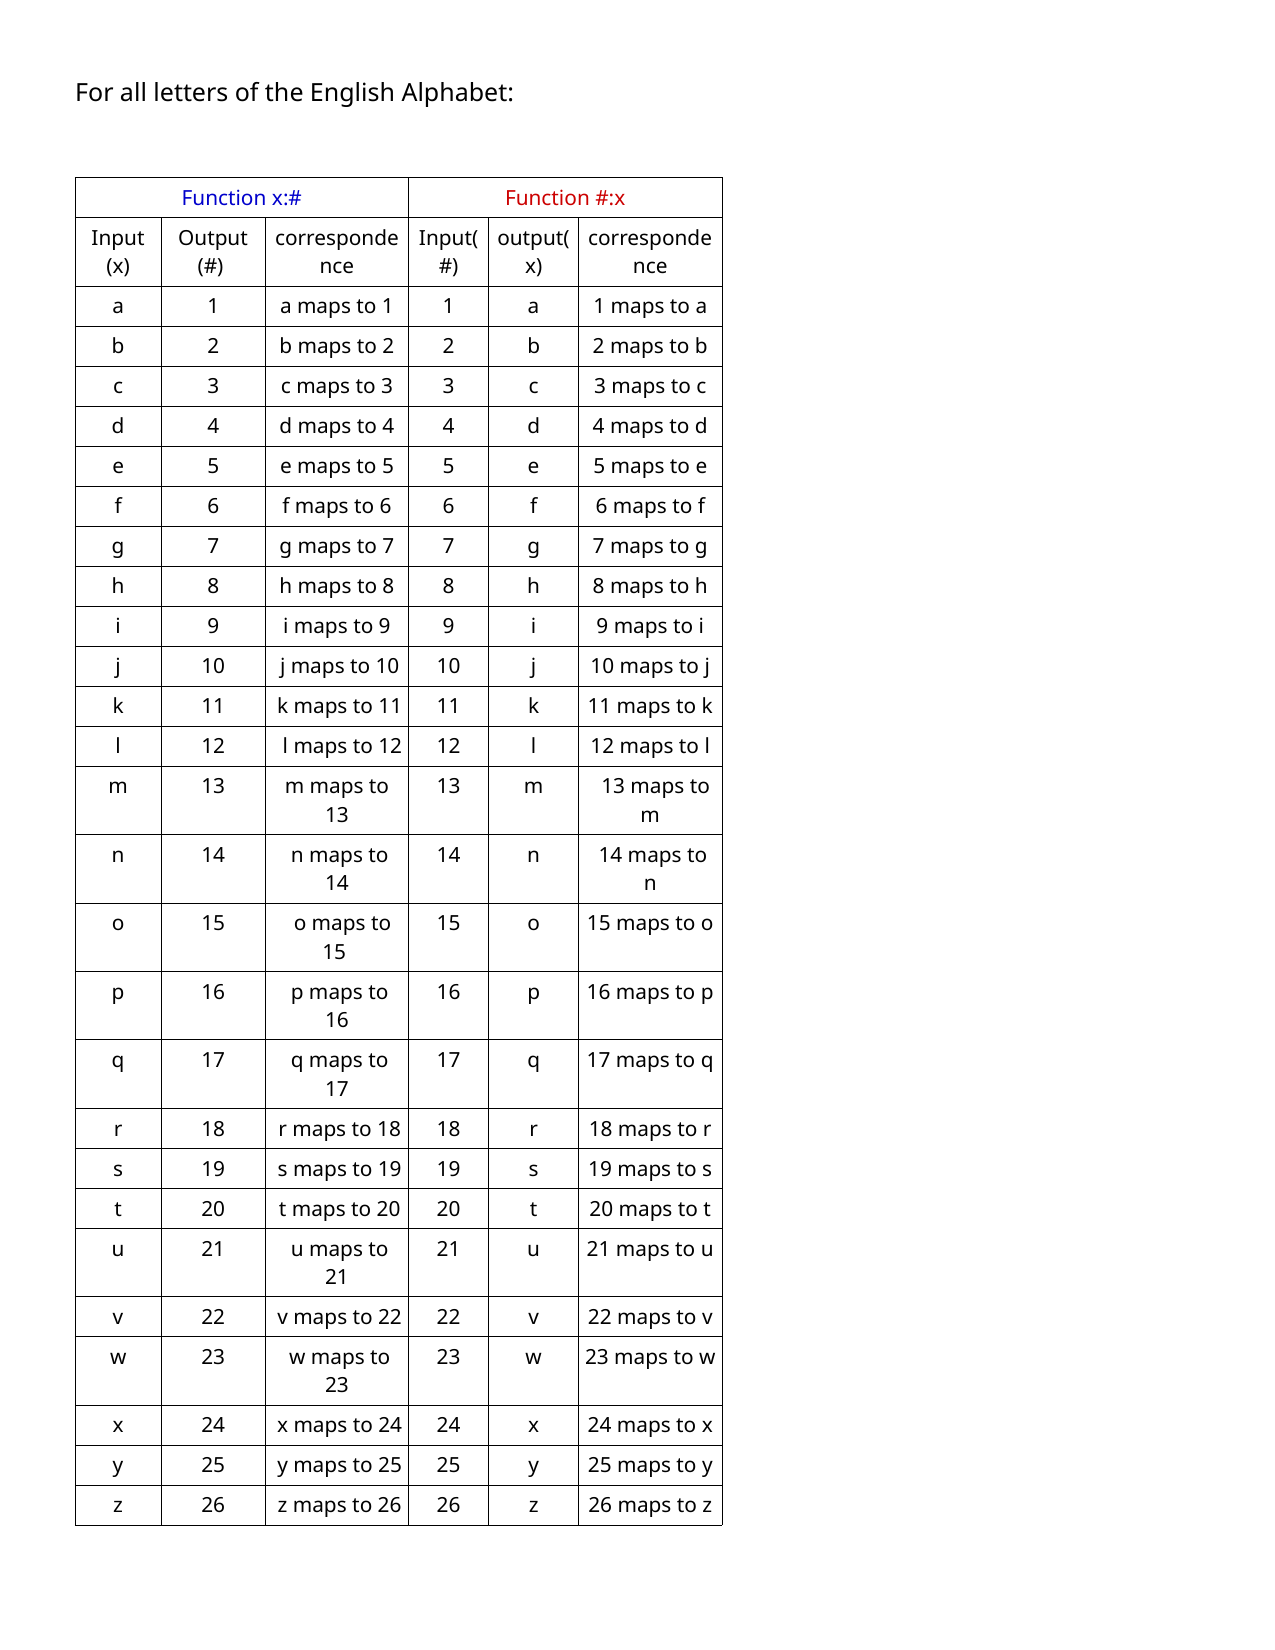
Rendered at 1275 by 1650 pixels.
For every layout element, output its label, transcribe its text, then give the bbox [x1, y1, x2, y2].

table_cell q [76, 1040, 161, 1108]
table_cell 6 maps to f [579, 487, 722, 526]
table_cell z [76, 1486, 161, 1525]
table_cell a [489, 287, 578, 326]
table_cell h [76, 567, 161, 606]
table_cell u [489, 1229, 578, 1296]
table_cell t [489, 1189, 578, 1228]
table_cell 11 maps to k [579, 687, 722, 726]
table_cell 24 maps to x [579, 1406, 722, 1445]
table_cell x [489, 1406, 578, 1445]
table_cell 8 maps to h [579, 567, 722, 606]
table_cell 3 maps to c [579, 367, 722, 406]
table_cell j [489, 647, 578, 686]
table_cell output(x) [489, 218, 578, 286]
table_cell 5 [162, 447, 265, 486]
table_cell o [76, 904, 161, 971]
table_cell l [76, 727, 161, 766]
table_cell m [489, 767, 578, 834]
table_cell o maps to 15 [266, 904, 408, 971]
table_cell h maps to 8 [266, 567, 408, 606]
table_cell 25 [162, 1446, 265, 1485]
table_cell n [76, 835, 161, 902]
table_cell 18 [162, 1109, 265, 1148]
table_cell 25 [409, 1446, 488, 1485]
table_cell 22 [162, 1297, 265, 1336]
table_cell 10 [409, 647, 488, 686]
table_cell t [76, 1189, 161, 1228]
table_cell e maps to 5 [266, 447, 408, 486]
table_cell 15 maps to o [579, 904, 722, 971]
table_cell y maps to 25 [266, 1446, 408, 1485]
table_cell 4 [409, 407, 488, 446]
table_cell 5 [409, 447, 488, 486]
table_cell 4 [162, 407, 265, 446]
table_cell 5 maps to e [579, 447, 722, 486]
table_cell w [489, 1337, 578, 1405]
table_cell 23 maps to w [579, 1337, 722, 1405]
table_cell 14 maps to n [579, 835, 722, 902]
table_cell j maps to 10 [266, 647, 408, 686]
table_cell 20 [162, 1189, 265, 1228]
table_cell 13 [409, 767, 488, 834]
table_cell 6 [409, 487, 488, 526]
table_cell k [76, 687, 161, 726]
table_cell 18 maps to r [579, 1109, 722, 1148]
text For all letters of the English Alphabet: [75, 75, 1200, 109]
table_cell d [76, 407, 161, 446]
table_cell 20 [409, 1189, 488, 1228]
table_cell j [76, 647, 161, 686]
table_cell a maps to 1 [266, 287, 408, 326]
table_cell 2 [162, 327, 265, 366]
table_cell 16 [409, 972, 488, 1039]
table_cell v maps to 22 [266, 1297, 408, 1336]
table_cell v [489, 1297, 578, 1336]
table_cell p [489, 972, 578, 1039]
table_cell b maps to 2 [266, 327, 408, 366]
table_cell 12 [409, 727, 488, 766]
table_cell c [489, 367, 578, 406]
table_cell 20 maps to t [579, 1189, 722, 1228]
table_cell 21 [409, 1229, 488, 1296]
table_cell Output (#) [162, 218, 265, 286]
table_cell 3 [162, 367, 265, 406]
table_cell u [76, 1229, 161, 1296]
table_cell s maps to 19 [266, 1149, 408, 1188]
table_cell z [489, 1486, 578, 1525]
table_cell f [76, 487, 161, 526]
table_cell e [489, 447, 578, 486]
table_cell x [76, 1406, 161, 1445]
table_cell g maps to 7 [266, 527, 408, 566]
table_cell 1 [162, 287, 265, 326]
table_cell 3 [409, 367, 488, 406]
table_cell 6 [162, 487, 265, 526]
table_cell y [489, 1446, 578, 1485]
table_cell c [76, 367, 161, 406]
table_cell w maps to 23 [266, 1337, 408, 1405]
table_cell 10 maps to j [579, 647, 722, 686]
table_cell r maps to 18 [266, 1109, 408, 1148]
table_cell 14 [162, 835, 265, 902]
table_cell w [76, 1337, 161, 1405]
table_cell o [489, 904, 578, 971]
table_cell 15 [409, 904, 488, 971]
table_cell m [76, 767, 161, 834]
table_cell 2 maps to b [579, 327, 722, 366]
table_cell 9 [162, 607, 265, 646]
table_cell 14 [409, 835, 488, 902]
table_cell q [489, 1040, 578, 1108]
table_cell 4 maps to d [579, 407, 722, 446]
table_cell k [489, 687, 578, 726]
table_cell f [489, 487, 578, 526]
table_cell 26 [162, 1486, 265, 1525]
table_cell p maps to 16 [266, 972, 408, 1039]
table_cell 11 [409, 687, 488, 726]
table_cell 11 [162, 687, 265, 726]
table_cell x maps to 24 [266, 1406, 408, 1445]
table_cell 13 [162, 767, 265, 834]
table_cell u maps to 21 [266, 1229, 408, 1296]
table_cell 26 maps to z [579, 1486, 722, 1525]
table_cell l maps to 12 [266, 727, 408, 766]
table_cell 26 [409, 1486, 488, 1525]
table_cell 25 maps to y [579, 1446, 722, 1485]
table_cell 9 maps to i [579, 607, 722, 646]
table_cell correspondence [579, 218, 722, 286]
table_cell 12 [162, 727, 265, 766]
table_cell y [76, 1446, 161, 1485]
table_cell 8 [409, 567, 488, 606]
table_cell p [76, 972, 161, 1039]
table_cell 17 [409, 1040, 488, 1108]
table_cell 24 [162, 1406, 265, 1445]
table_cell 2 [409, 327, 488, 366]
table_cell h [489, 567, 578, 606]
table_cell z maps to 26 [266, 1486, 408, 1525]
table_cell a [76, 287, 161, 326]
table_cell 1 maps to a [579, 287, 722, 326]
table_cell 16 [162, 972, 265, 1039]
table_cell m maps to 13 [266, 767, 408, 834]
table_header Function x:# [76, 178, 408, 217]
table_cell 19 [162, 1149, 265, 1188]
table_cell Input (x) [76, 218, 161, 286]
table_cell e [76, 447, 161, 486]
table_cell 19 maps to s [579, 1149, 722, 1188]
table_cell n [489, 835, 578, 902]
table_cell b [76, 327, 161, 366]
table_cell correspondence [266, 218, 408, 286]
table_cell 7 [162, 527, 265, 566]
table_cell 1 [409, 287, 488, 326]
table_cell 21 maps to u [579, 1229, 722, 1296]
table_cell b [489, 327, 578, 366]
table_cell s [489, 1149, 578, 1188]
table_cell s [76, 1149, 161, 1188]
table_cell 22 [409, 1297, 488, 1336]
table_cell 23 [409, 1337, 488, 1405]
table_cell 19 [409, 1149, 488, 1188]
table_cell 7 maps to g [579, 527, 722, 566]
table_cell Input(#) [409, 218, 488, 286]
table_cell i maps to 9 [266, 607, 408, 646]
table_cell c maps to 3 [266, 367, 408, 406]
table_cell 9 [409, 607, 488, 646]
table_cell 16 maps to p [579, 972, 722, 1039]
table_cell 23 [162, 1337, 265, 1405]
table_cell r [76, 1109, 161, 1148]
table_cell 17 maps to q [579, 1040, 722, 1108]
table_cell g [489, 527, 578, 566]
table_cell 7 [409, 527, 488, 566]
table_cell l [489, 727, 578, 766]
table_cell d [489, 407, 578, 446]
table_header Function #:x [409, 178, 722, 217]
table_cell r [489, 1109, 578, 1148]
table_cell 24 [409, 1406, 488, 1445]
table_cell q maps to 17 [266, 1040, 408, 1108]
table_cell v [76, 1297, 161, 1336]
table_cell d maps to 4 [266, 407, 408, 446]
table_cell t maps to 20 [266, 1189, 408, 1228]
table_cell 8 [162, 567, 265, 606]
table_cell n maps to 14 [266, 835, 408, 902]
table_cell 15 [162, 904, 265, 971]
table_cell 18 [409, 1109, 488, 1148]
table_cell i [76, 607, 161, 646]
table_cell 22 maps to v [579, 1297, 722, 1336]
table_cell i [489, 607, 578, 646]
table_cell 21 [162, 1229, 265, 1296]
table_cell k maps to 11 [266, 687, 408, 726]
table_cell f maps to 6 [266, 487, 408, 526]
table_cell 17 [162, 1040, 265, 1108]
table_cell 10 [162, 647, 265, 686]
table_cell 12 maps to l [579, 727, 722, 766]
table_cell 13 maps to m [579, 767, 722, 834]
table_cell g [76, 527, 161, 566]
